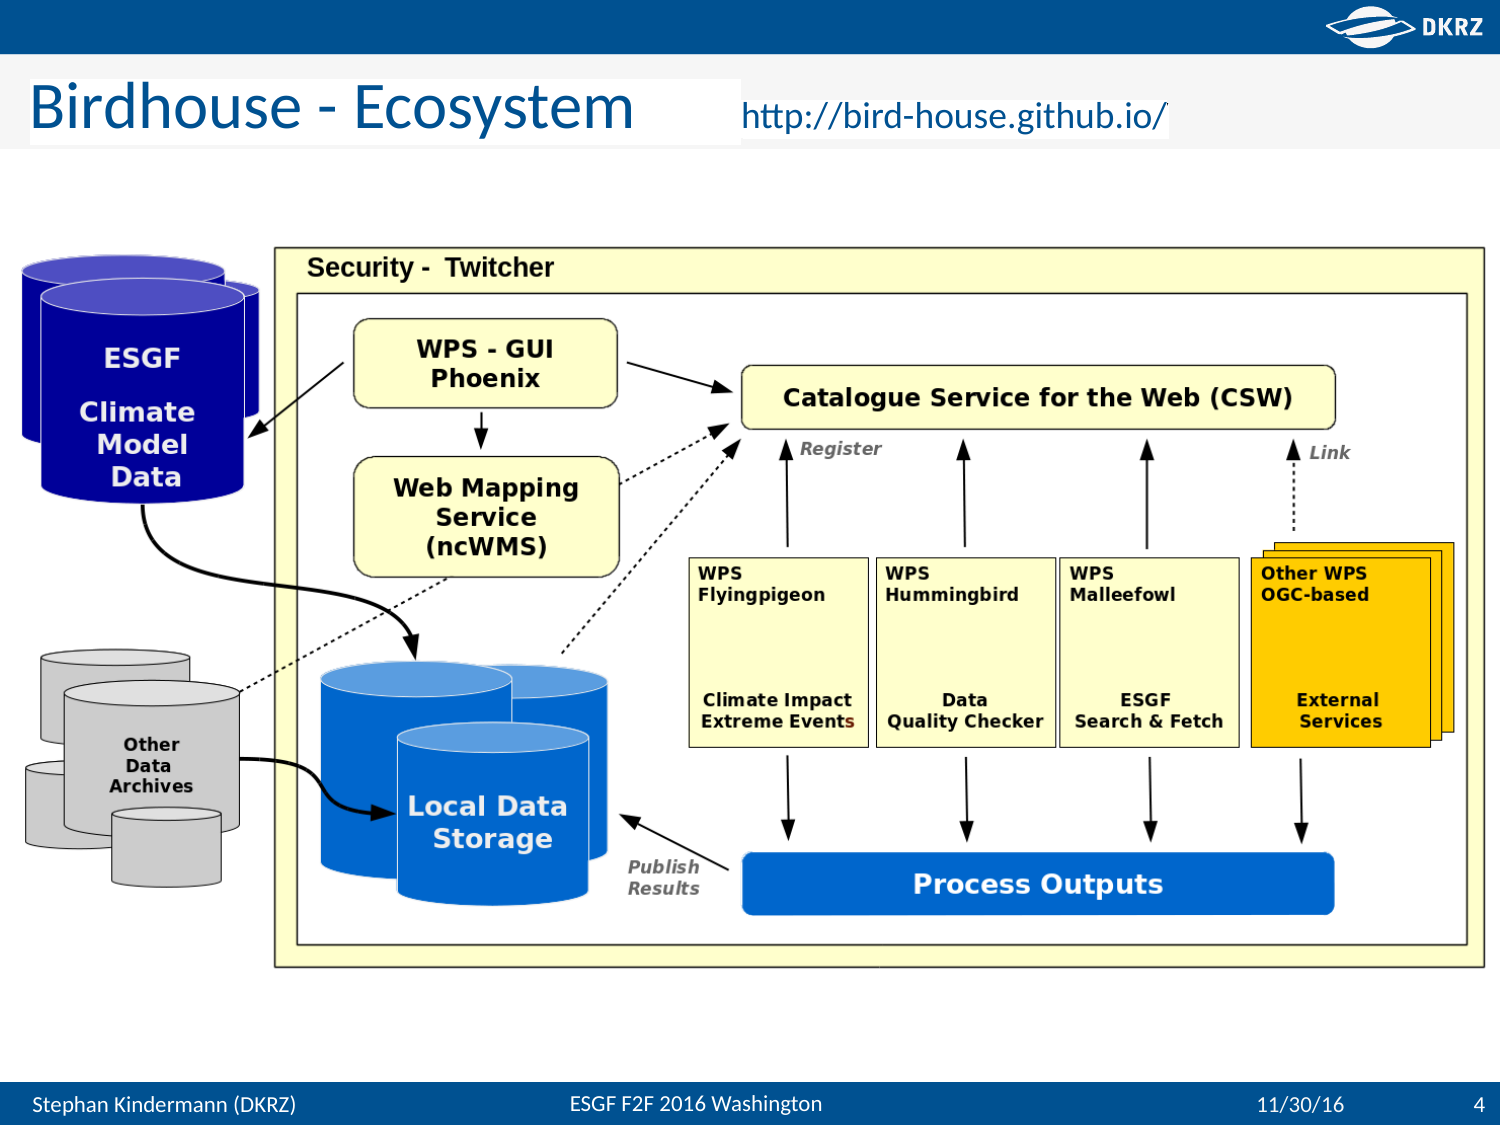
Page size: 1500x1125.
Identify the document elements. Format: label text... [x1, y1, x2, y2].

slide_number [1376, 1082, 1500, 1125]
slide_number 11/30/16 [1187, 1082, 1360, 1125]
title Birdhouse - Ecosystem http://bird-house.github.io/ [0, 54, 1500, 149]
picture [10, 224, 1500, 991]
